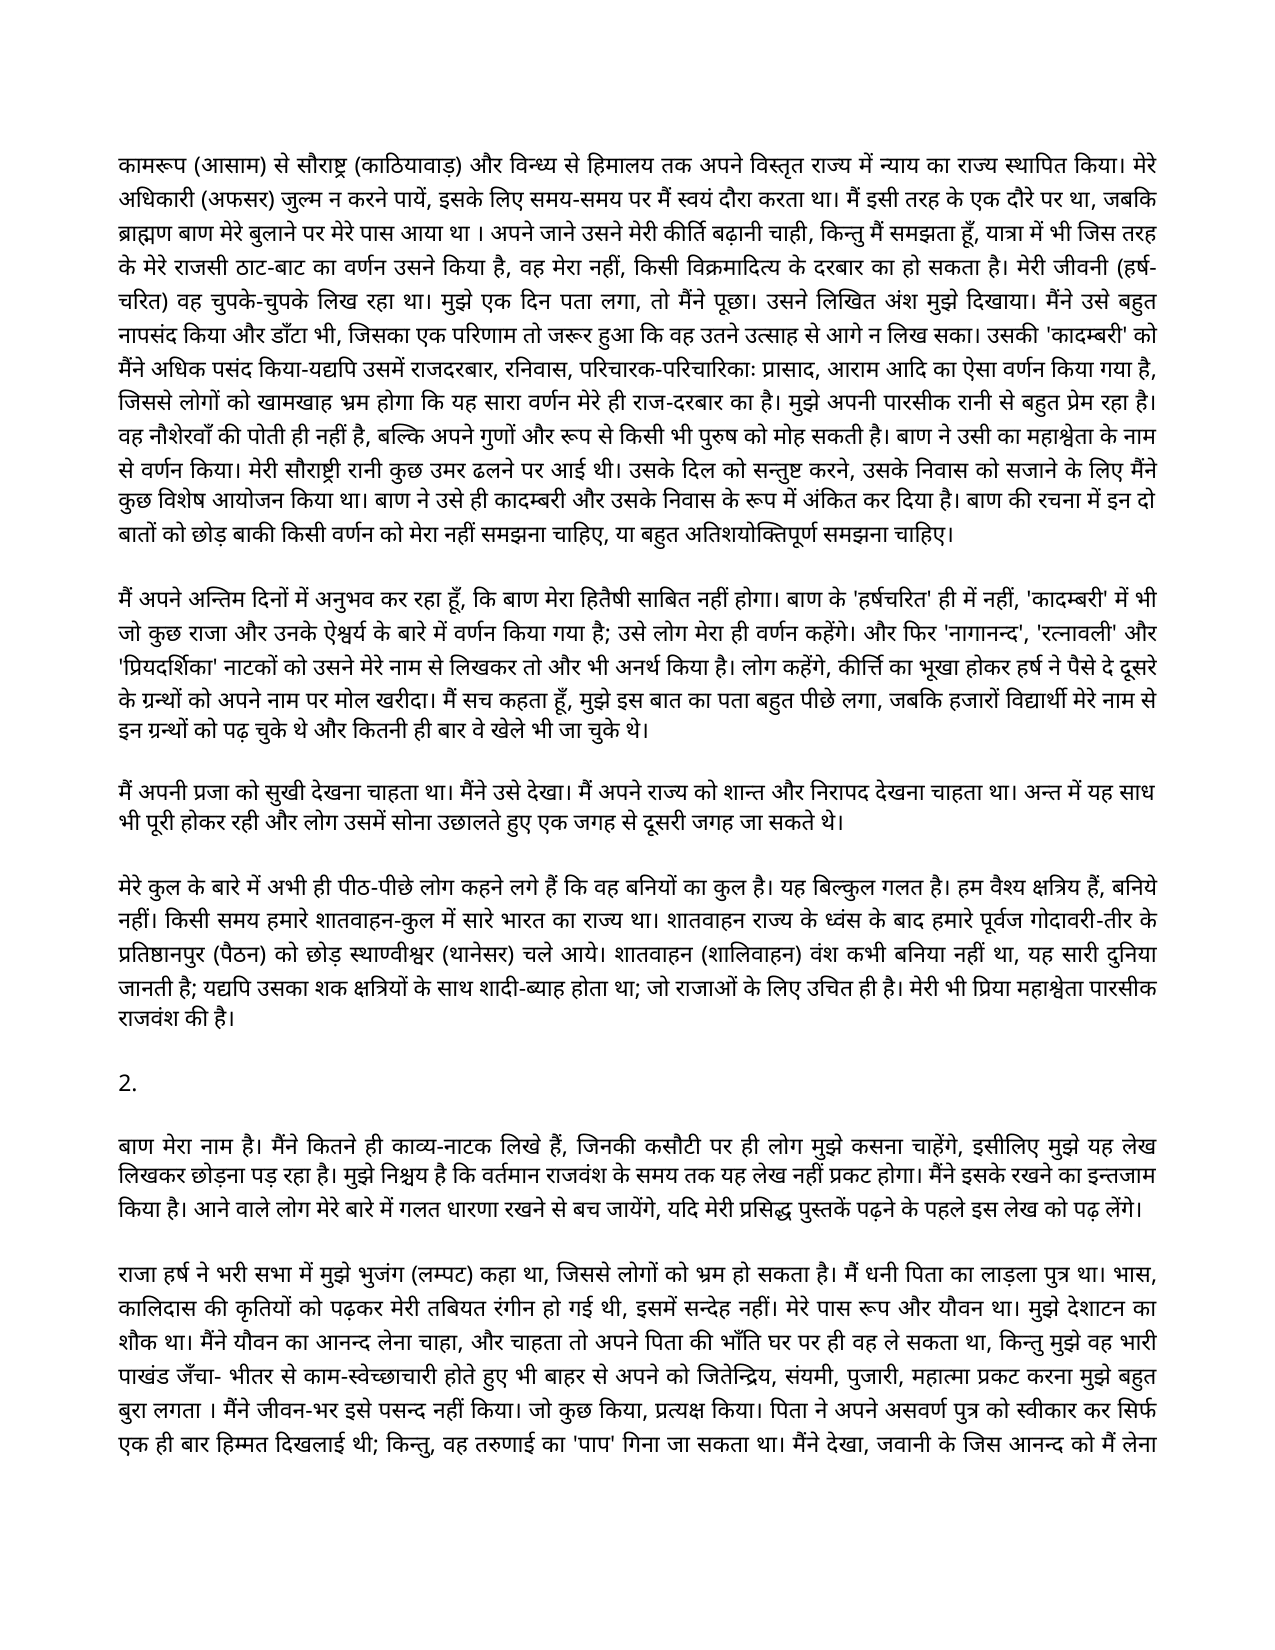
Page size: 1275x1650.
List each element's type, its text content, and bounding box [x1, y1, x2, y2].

text कामरूप (आसाम) से सौराष्ट्र (काठियावाड़) और विन्ध्य से हिमालय तक अपने विस्तृत राज्य में न्याय का राज्य स्थापित किया। मेरे अधिकारी (अफसर) जुल्म न करने पायें, इसके लिए समय-समय पर मैं स्वयं दौरा करता था। मैं इसी तरह के एक दौरे पर था, जबकि ब्राह्मण बाण मेरे बुलाने पर मेरे पास आया था । अपने जाने उसने मेरी कीर्ति बढ़ानी चाही, किन्तु मैं समझता हूँ, यात्रा में भी जिस तरह के मेरे राजसी ठाट-बाट का वर्णन उसने किया है, वह मेरा नहीं, किसी विक्रमादित्य के दरबार का हो सकता है। मेरी जीवनी (हर्ष-चरित) वह चुपके-चुपके लिख रहा था। मुझे एक दिन पता लगा, तो मैंने पूछा। उसने लिखित अंश मुझे दिखाया। मैंने उसे बहुत नापसंद किया और डाँटा भी, जिसका एक परिणाम तो जरूर हुआ कि वह उतने उत्साह से आगे न लिख सका। उसकी 'कादम्बरी' को मैंने अधिक पसंद किया-यद्यपि उसमें राजदरबार, रनिवास, परिचारक-परिचारिकाः प्रासाद, आराम आदि का ऐसा वर्णन किया गया है, जिससे लोगों को खामखाह भ्रम होगा कि यह सारा वर्णन मेरे ही राज-दरबार का है। मुझे अपनी पारसीक रानी से बहुत प्रेम रहा है। वह नौशेरवाँ की पोती ही नहीं है, बल्कि अपने गुणों और रूप से किसी भी पुरुष को मोह सकती है। बाण ने उसी का महाश्वेता के नाम से वर्णन किया। मेरी सौराष्ट्री रानी कुछ उमर ढलने पर आई थी। उसके दिल को सन्तुष्ट करने, उसके निवास को सजाने के लिए मैंने कुछ विशेष आयोजन किया था। बाण ने उसे ही कादम्बरी और उसके निवास के रूप में अंकित कर दिया है। बाण की रचना में इन दो बातों को छोड़ बाकी किसी वर्णन को मेरा नहीं समझना चाहिए, या बहुत अतिशयोक्तिपूर्ण समझना चाहिए। [118, 149, 1157, 552]
text राजा हर्ष ने भरी सभा में मुझे भुजंग (लम्पट) कहा था, जिससे लोगों को भ्रम हो सकता है। मैं धनी पिता का लाड़ला पुत्र था। भास, कालिदास की कृतियों को पढ़कर मेरी तबियत रंगीन हो गई थी, इसमें सन्देह नहीं। मेरे पास रूप और यौवन था। मुझे देशाटन का शौक था। मैंने यौवन का आनन्द लेना चाहा, और चाहता तो अपने पिता की भाँति घर पर ही वह ले सकता था, किन्तु मुझे वह भारी पाखंड जँचा- भीतर से काम-स्वेच्छाचारी होते हुए भी बाहर से अपने को जितेन्द्रिय, संयमी, पुजारी, महात्मा प्रकट करना मुझे बहुत बुरा लगता । मैंने जीवन-भर इसे पसन्द नहीं किया। जो कुछ किया, प्रत्यक्ष किया। पिता ने अपने असवर्ण पुत्र को स्वीकार कर सिर्फ एक ही बार हिम्मत दिखलाई थी; किन्तु, वह तरुणाई का 'पाप' गिना जा सकता था। मैंने देखा, जवानी के जिस आनन्द को मैं लेना [118, 1258, 1157, 1462]
text बाण मेरा नाम है। मैंने कितने ही काव्य-नाटक लिखे हैं, जिनकी कसौटी पर ही लोग मुझे कसना चाहेंगे, इसीलिए मुझे यह लेख लिखकर छोड़ना पड़ रहा है। मुझे निश्चय है कि वर्तमान राजवंश के समय तक यह लेख नहीं प्रकट होगा। मैंने इसके रखने का इन्तजाम किया है। आने वाले लोग मेरे बारे में गलत धारणा रखने से बच जायेंगे, यदि मेरी प्रसिद्ध पुस्तकें पढ़ने के पहले इस लेख को पढ़ लेंगे। [118, 1129, 1157, 1227]
text 2. [118, 1067, 1157, 1098]
text मैं अपनी प्रजा को सुखी देखना चाहता था। मैंने उसे देखा। मैं अपने राज्य को शान्त और निरापद देखना चाहता था। अन्त में यह साध भी पूरी होकर रही और लोग उसमें सोना उछालते हुए एक जगह से दूसरी जगह जा सकते थे। [118, 779, 1157, 839]
text मैं अपने अन्तिम दिनों में अनुभव कर रहा हूँ, कि बाण मेरा हितैषी साबित नहीं होगा। बाण के 'हर्षचरित' ही में नहीं, 'कादम्बरी' में भी जो कुछ राजा और उनके ऐश्वर्य के बारे में वर्णन किया गया है; उसे लोग मेरा ही वर्णन कहेंगे। और फिर 'नागानन्द', 'रत्नावली' और 'प्रियदर्शिका' नाटकों को उसने मेरे नाम से लिखकर तो और भी अनर्थ किया है। लोग कहेंगे, कीर्त्ति का भूखा होकर हर्ष ने पैसे दे दूसरे के ग्रन्थों को अपने नाम पर मोल खरीदा। मैं सच कहता हूँ, मुझे इस बात का पता बहुत पीछे लगा, जबकि हजारों विद्यार्थी मेरे नाम से इन ग्रन्थों को पढ़ चुके थे और कितनी ही बार वे खेले भी जा चुके थे। [118, 583, 1157, 748]
text मेरे कुल के बारे में अभी ही पीठ-पीछे लोग कहने लगे हैं कि वह बनियों का कुल है। यह बिल्कुल गलत है। हम वैश्य क्षत्रिय हैं, बनिये नहीं। किसी समय हमारे शातवाहन-कुल में सारे भारत का राज्य था। शातवाहन राज्य के ध्वंस के बाद हमारे पूर्वज गोदावरी-तीर के प्रतिष्ठानपुर (पैठन) को छोड़ स्थाण्वीश्वर (थानेसर) चले आये। शातवाहन (शालिवाहन) वंश कभी बनिया नहीं था, यह सारी दुनिया जानती है; यद्यपि उसका शक क्षत्रियों के साथ शादी-ब्याह होता था; जो राजाओं के लिए उचित ही है। मेरी भी प्रिया महाश्वेता पारसीक राजवंश की है। [118, 871, 1157, 1036]
